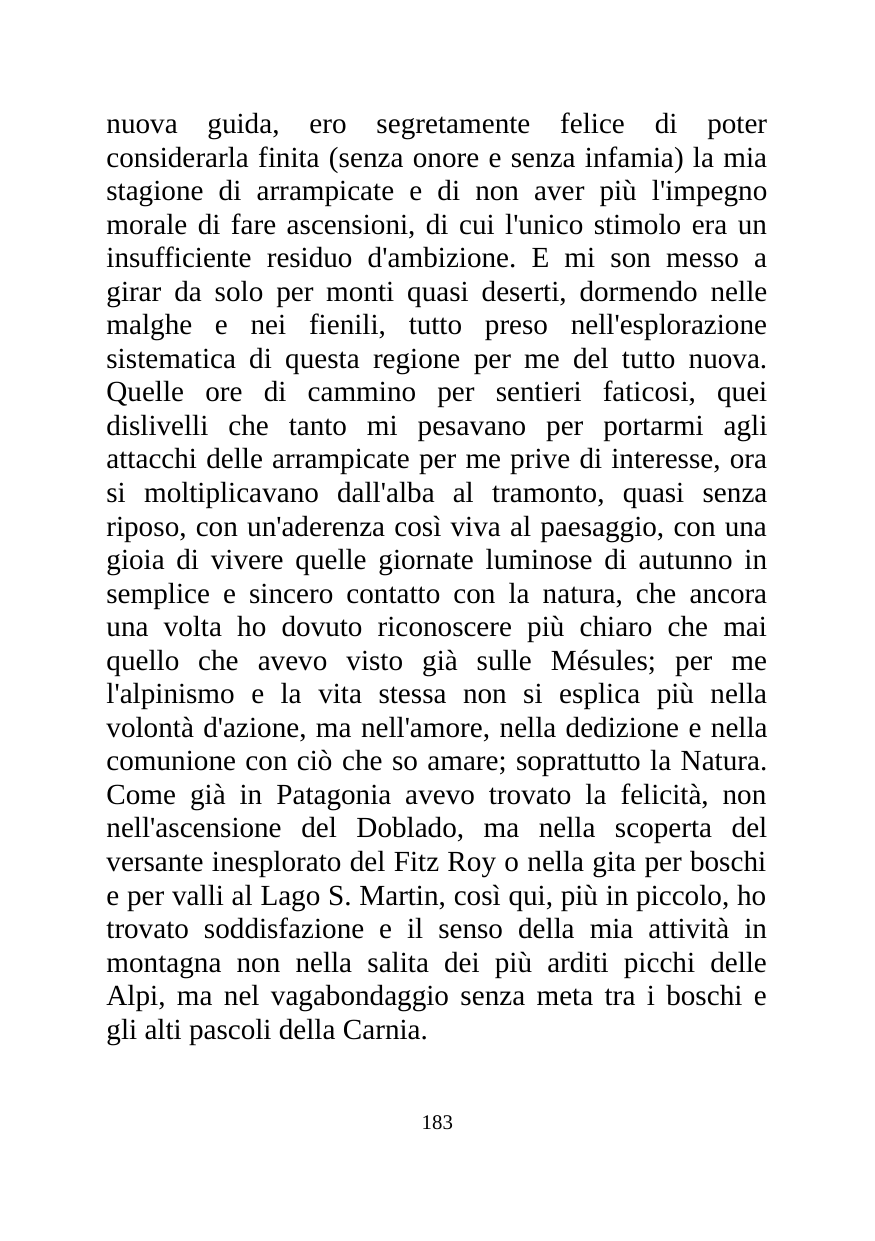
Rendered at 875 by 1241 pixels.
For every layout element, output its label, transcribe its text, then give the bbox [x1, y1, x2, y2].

text nuova guida, ero segretamente felice di poter considerarla finita (senza onore e senza infamia) la mia stagione di arrampicate e di non aver più l'impegno morale di fare ascensioni, di cui l'unico stimolo era un insufficiente residuo d'ambizione. E mi son messo a girar da solo per monti quasi deserti, dormendo nelle malghe e nei fienili, tutto preso nell'esplorazione sistematica di questa regione per me del tutto nuova. Quelle ore di cammino per sentieri faticosi, quei dislivelli che tanto mi pesavano per portarmi agli attacchi delle arrampicate per me prive di interesse, ora si moltiplicavano dall'alba al tramonto, quasi senza riposo, con un'aderenza così viva al paesaggio, con una gioia di vivere quelle giornate luminose di autunno in semplice e sincero contatto con la natura, che ancora una volta ho dovuto riconoscere più chiaro che mai quello che avevo visto già sulle Mésules; per me l'alpinismo e la vita stessa non si esplica più nella volontà d'azione, ma nell'amore, nella dedizione e nella comunione con ciò che so amare; soprattutto la Natura. Come già in Patagonia avevo trovato la felicità, non nell'ascensione del Doblado, ma nella scoperta del versante inesplorato del Fitz Roy o nella gita per boschi e per valli al Lago S. Martin, così qui, più in piccolo, ho trovato soddisfazione e il senso della mia attività in montagna non nella salita dei più arditi picchi delle Alpi, ma nel vagabondaggio senza meta tra i boschi e gli alti pascoli della Carnia. [106, 106, 768, 1045]
